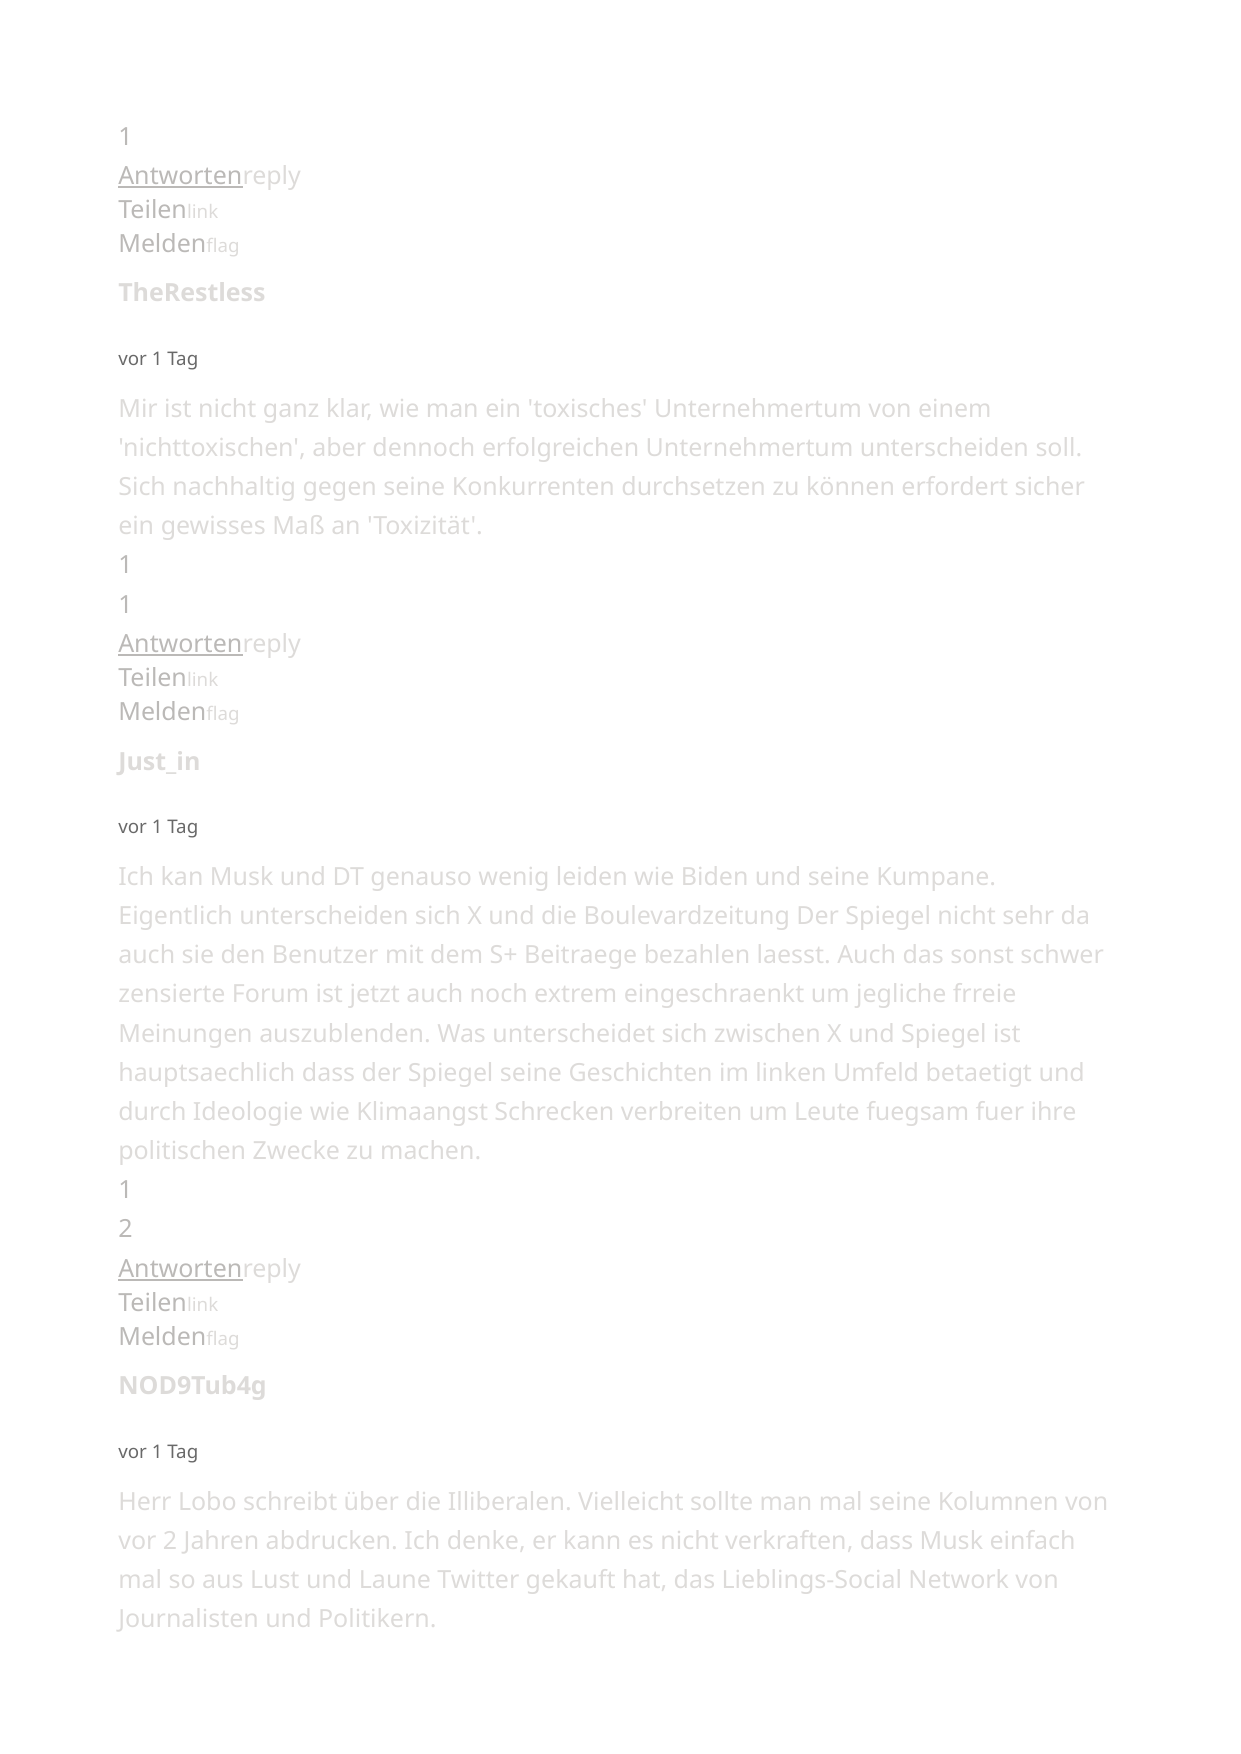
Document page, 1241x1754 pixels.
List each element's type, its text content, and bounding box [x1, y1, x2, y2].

text Antwortenreply [118, 157, 1122, 191]
text Just_in [118, 743, 1114, 777]
text Meldenflag [118, 1318, 1122, 1352]
text 1 [118, 118, 1122, 152]
text Mir ist nicht ganz klar, wie man ein 'toxisches' Unternehmertum von einem 'nichttoxischen', aber dennoch erfolgreichen Unternehmertum unterscheiden soll. Sich nachhaltig gegen seine Konkurrenten durchsetzen zu können erfordert sicher ein gewisses Maß an 'Toxizität'. [118, 390, 1122, 542]
text vor 1 Tag [118, 346, 1117, 371]
text 1 [118, 1172, 1122, 1206]
text Meldenflag [118, 225, 1122, 259]
text Teilenlink [118, 1284, 1122, 1318]
text Antwortenreply [118, 1250, 1122, 1284]
text Herr Lobo schreibt über die Illiberalen. Vielleicht sollte man mal seine Kolumnen von vor 2 Jahren abdrucken. Ich denke, er kann es nicht verkraften, dass Musk einfach mal so aus Lust und Laune Twitter gekauft hat, das Lieblings-Social Network von Journalisten und Politikern. [118, 1483, 1122, 1635]
text TheRestless [118, 275, 1114, 309]
text Teilenlink [118, 659, 1122, 693]
text 2 [118, 1211, 1122, 1245]
text 1 [118, 547, 1122, 581]
text Antwortenreply [118, 625, 1122, 659]
text Ich kan Musk und DT genauso wenig leiden wie Biden und seine Kumpane. Eigentlich unterscheiden sich X und die Boulevardzeitung Der Spiegel nicht sehr da auch sie den Benutzer mit dem S+ Beitraege bezahlen laesst. Auch das sonst schwer zensierte Forum ist jetzt auch noch extrem eingeschraenkt um jegliche frreie Meinungen auszublenden. Was unterscheidet sich zwischen X und Spiegel ist hauptsaechlich dass der Spiegel seine Geschichten im linken Umfeld betaetigt und durch Ideologie wie Klimaangst Schrecken verbreiten um Leute fuegsam fuer ihre politischen Zwecke zu machen. [118, 858, 1122, 1167]
text Meldenflag [118, 693, 1122, 728]
text Teilenlink [118, 191, 1122, 225]
text 1 [118, 586, 1122, 620]
text vor 1 Tag [118, 814, 1117, 839]
text vor 1 Tag [118, 1438, 1117, 1464]
text NOD9Tub4g [118, 1368, 1114, 1402]
